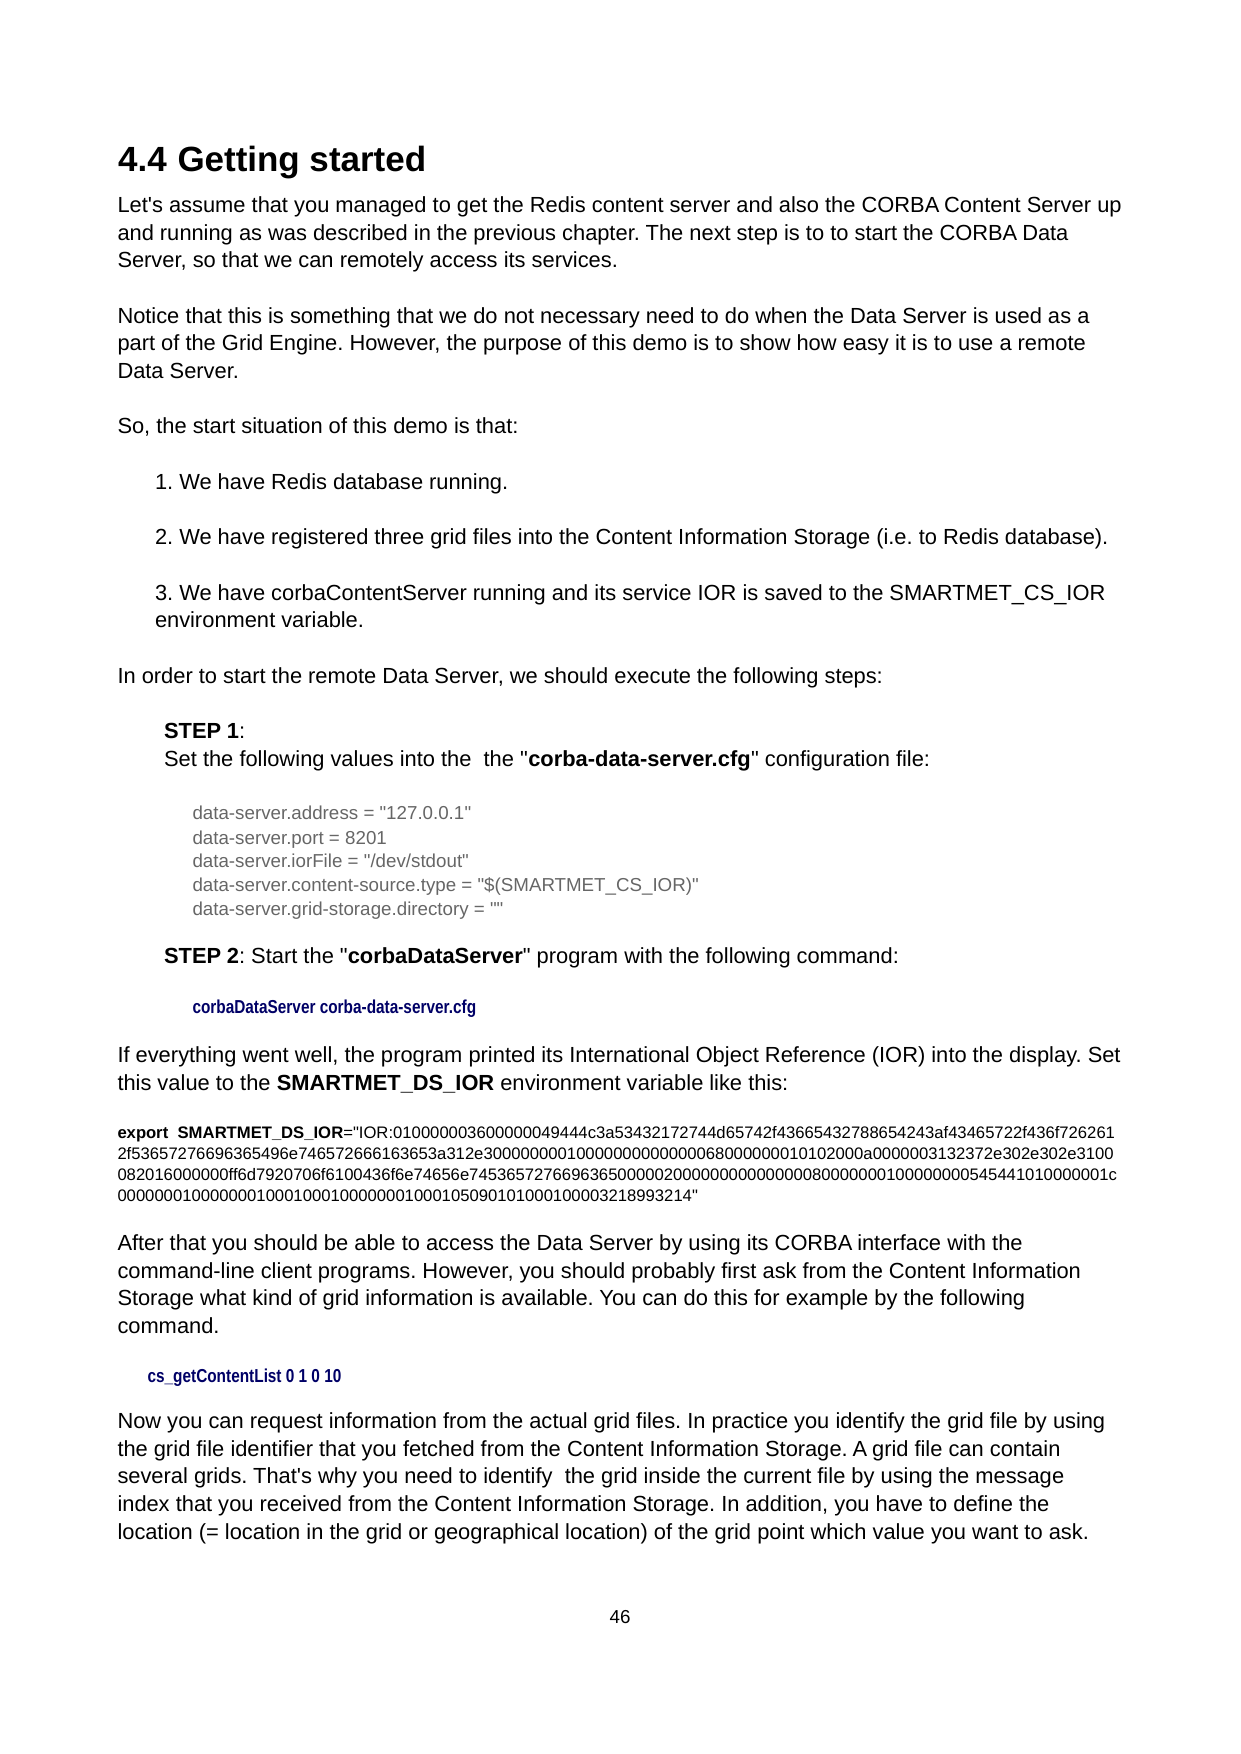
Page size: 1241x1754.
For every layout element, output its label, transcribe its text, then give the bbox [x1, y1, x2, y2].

text data-server.port = 8201 [117, 826, 1122, 848]
text Now you can request information from the actual grid files. In practice you identify the grid file by using the grid file identifier that you fetched from the Content Information Storage. A grid file can contain several grids. That's why you need to identify the grid inside the current file by using the message index that you received from the Content Information Storage. In addition, you have to define the location (= location in the grid or geographical location) of the grid point which value you want to ask. [117, 1408, 1122, 1544]
text STEP 2: Start the "corbaDataServer" program with the following command: [164, 943, 1122, 968]
text environment variable. [155, 607, 1122, 632]
text If everything went well, the program printed its International Object Reference (IOR) into the display. Set this value to the SMARTMET_DS_IOR environment variable like this: [117, 1042, 1122, 1095]
text corbaDataServer corba-data-server.cfg [117, 996, 1122, 1017]
text After that you should be able to access the Data Server by using its CORBA interface with the command-line client programs. However, you should probably first ask from the Content Information Storage what kind of grid information is available. You can do this for example by the following command. [117, 1230, 1122, 1338]
text In order to start the remote Data Server, we should execute the following steps: [117, 663, 1122, 688]
text data-server.grid-storage.directory = "" [117, 897, 1122, 919]
text data-server.iorFile = "/dev/stdout" [117, 850, 1122, 872]
text export_SMARTMET_DS_IOR="IOR:010000003600000049444c3a53432172744d65742f43665432788654243af43465722f436f7262612f53657276696365496e746572666163653a312e30000000010000000000000068000000010102000a0000003132372e302e302e3100082016000000ff6d7920706f6100436f6e74656e745365727669636500000200000000000000080000000100000000545441010000001c00000001000000010001000100000001000105090101000100003218993214" [117, 1123, 1122, 1205]
text 2. We have registered three grid files into the Content Information Storage (i.e. to Redis database). [155, 524, 1122, 549]
text Set the following values into the the "corba-data-server.cfg" configuration file: [164, 746, 1122, 771]
text data-server.content-source.type = "$(SMARTMET_CS_IOR)" [117, 874, 1122, 895]
text data-server.address = "127.0.0.1" [117, 799, 1122, 824]
text 1. We have Redis database running. [155, 469, 1122, 494]
text cs_getContentList 0 1 0 10 [117, 1364, 1122, 1386]
text STEP 1: [164, 718, 1122, 743]
text Let's assume that you managed to get the Redis content server and also the CORBA Content Server up and running as was described in the previous chapter. The next step is to to start the CORBA Data Server, so that we can remotely access its services. [117, 192, 1122, 272]
text 3. We have corbaContentServer running and its service IOR is saved to the SMARTMET_CS_IOR [155, 579, 1122, 605]
subtitle Getting started [108, 139, 1122, 179]
text So, the start situation of this demo is that: [117, 413, 1122, 438]
text Notice that this is something that we do not necessary need to do when the Data Server is used as a part of the Grid Engine. However, the purpose of this demo is to show how easy it is to use a remote Data Server. [117, 302, 1122, 383]
